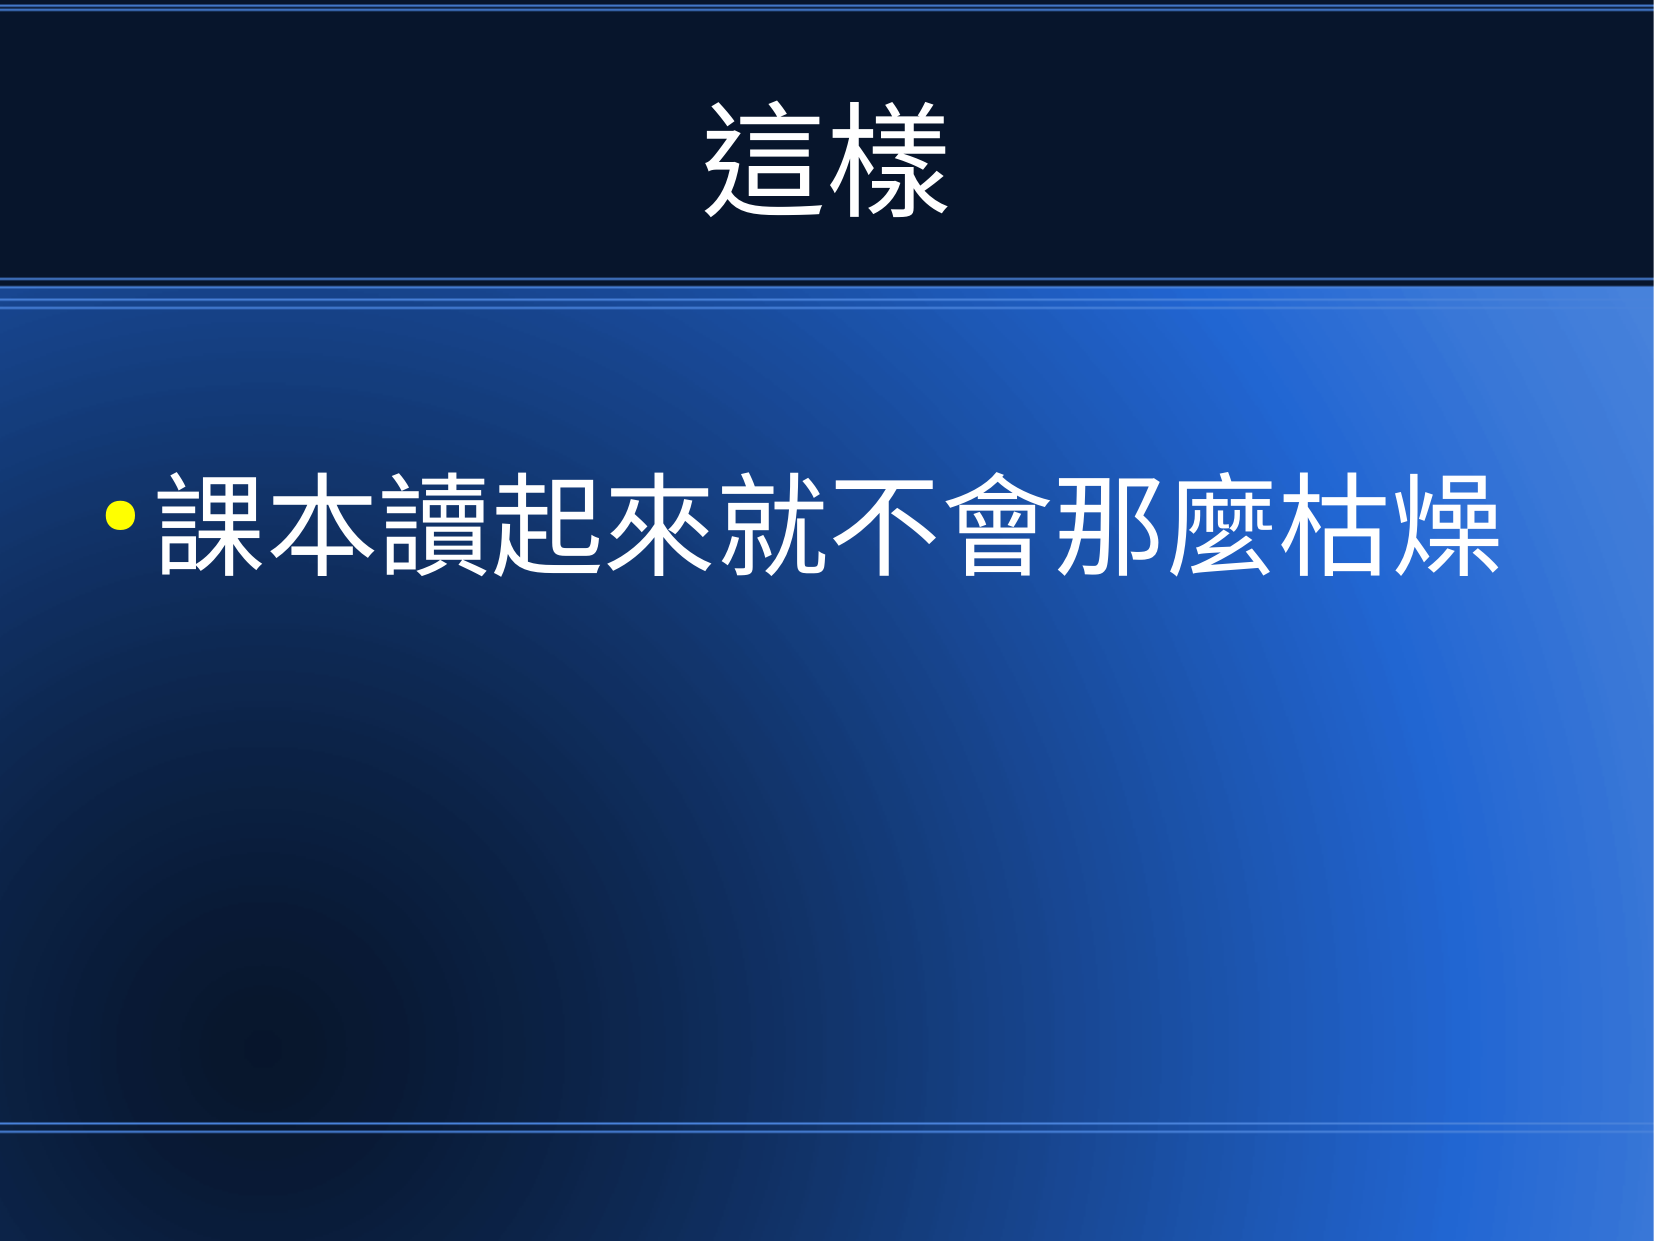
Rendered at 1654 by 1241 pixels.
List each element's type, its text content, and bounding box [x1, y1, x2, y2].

picture [0, 0, 1654, 1241]
title 這樣 [82, 49, 1571, 257]
list 課本讀起來就不會那麼枯燥 [82, 355, 1571, 1241]
